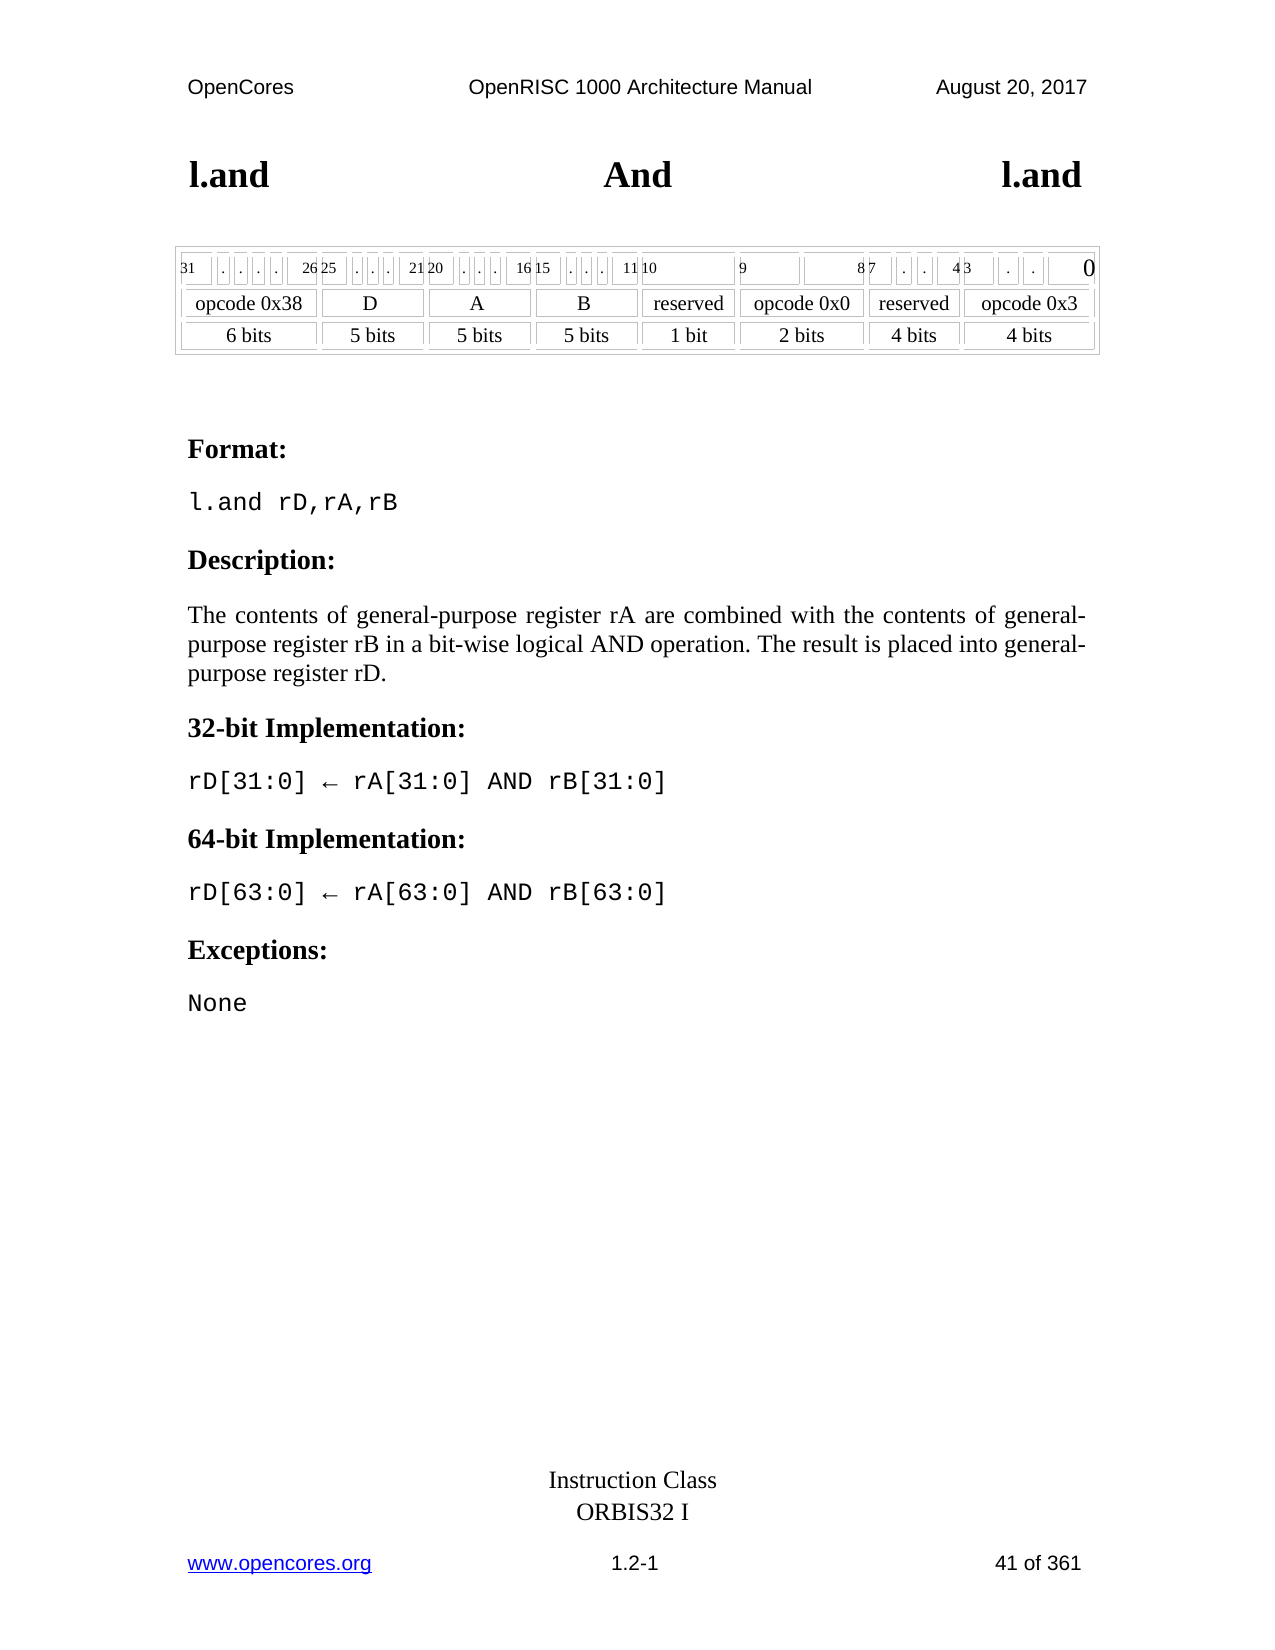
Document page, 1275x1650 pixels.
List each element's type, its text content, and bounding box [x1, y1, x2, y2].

text None [187, 990, 1087, 1019]
text The contents of general-purpose register rA are combined with the contents of general-purpose register rB in a bit-wise logical AND operation. The result is placed into general-purpose register rD. [187, 600, 1087, 687]
text 64-bit Implementation: [187, 822, 1087, 855]
text Description: [187, 543, 1087, 575]
text l.and rD,rA,rB [187, 489, 1087, 518]
text Format: [187, 432, 1087, 464]
text Exceptions: [187, 933, 1087, 965]
text 32-bit Implementation: [187, 712, 1087, 744]
text rD[63:0] ← rA[63:0] AND rB[63:0] [187, 880, 1087, 908]
text rD[31:0] ← rA[31:0] AND rB[31:0] [187, 769, 1087, 797]
